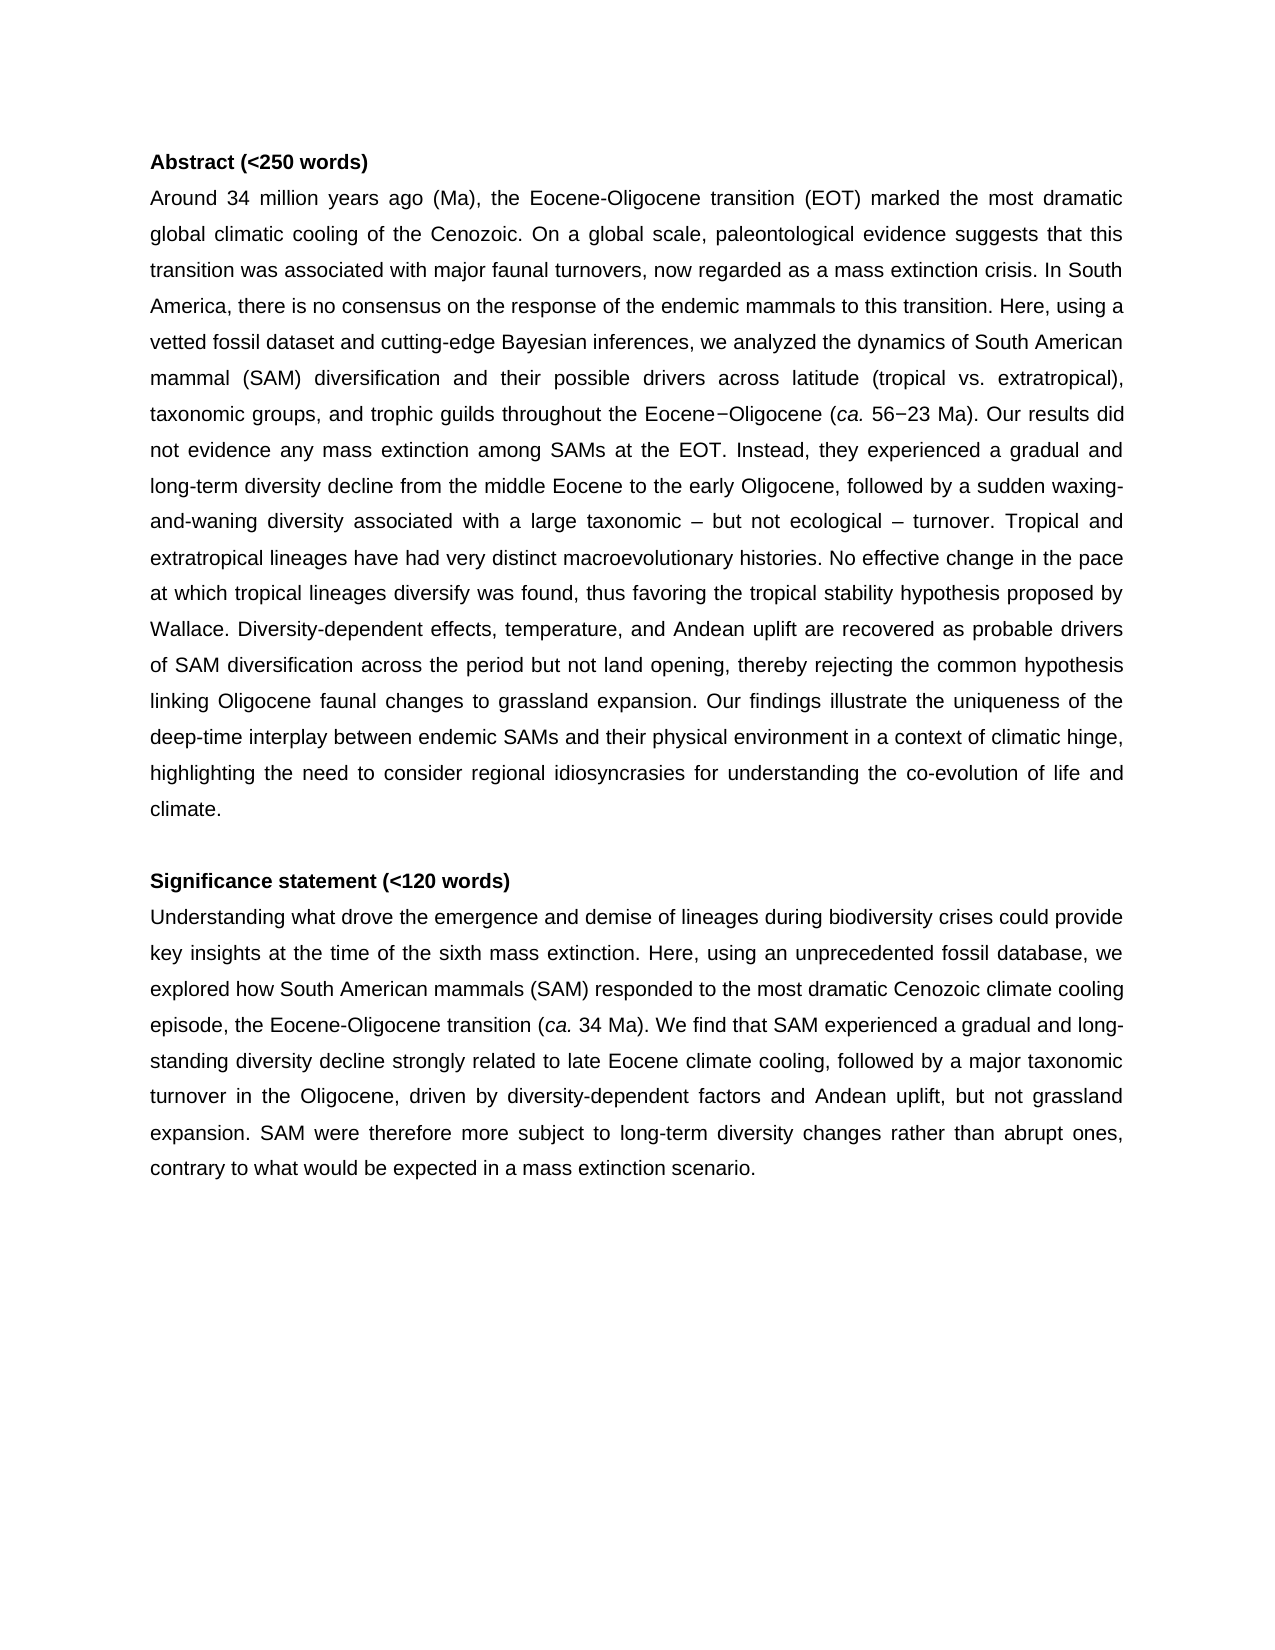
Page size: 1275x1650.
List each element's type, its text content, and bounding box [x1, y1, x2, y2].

text Abstract (<250 words) [150, 150, 1125, 174]
text Understanding what drove the emergence and demise of lineages during biodiversity crises could provide key insights at the time of the sixth mass extinction. Here, using an unprecedented fossil database, we explored how South American mammals (SAM) responded to the most dramatic Cenozoic climate cooling episode, the Eocene-Oligocene transition (ca. 34 Ma). We find that SAM experienced a gradual and long-standing diversity decline strongly related to late Eocene climate cooling, followed by a major taxonomic turnover in the Oligocene, driven by diversity-dependent factors and Andean uplift, but not grassland expansion. SAM were therefore more subject to long-term diversity changes rather than abrupt ones, contrary to what would be expected in a mass extinction scenario. [150, 905, 1125, 1180]
text Around 34 million years ago (Ma), the Eocene-Oligocene transition (EOT) marked the most dramatic global climatic cooling of the Cenozoic. On a global scale, paleontological evidence suggests that this transition was associated with major faunal turnovers, now regarded as a mass extinction crisis. In South America, there is no consensus on the response of the endemic mammals to this transition. Here, using a vetted fossil dataset and cutting-edge Bayesian inferences, we analyzed the dynamics of South American mammal (SAM) diversification and their possible drivers across latitude (tropical vs. extratropical), taxonomic groups, and trophic guilds throughout the Eocene−Oligocene (ca. 56−23 Ma). Our results did not evidence any mass extinction among SAMs at the EOT. Instead, they experienced a gradual and long-term diversity decline from the middle Eocene to the early Oligocene, followed by a sudden waxing-and-waning diversity associated with a large taxonomic – but not ecological – turnover. Tropical and extratropical lineages have had very distinct macroevolutionary histories. No effective change in the pace at which tropical lineages diversify was found, thus favoring the tropical stability hypothesis proposed by Wallace. Diversity-dependent effects, temperature, and Andean uplift are recovered as probable drivers of SAM diversification across the period but not land opening, thereby rejecting the common hypothesis linking Oligocene faunal changes to grassland expansion. Our findings illustrate the uniqueness of the deep-time interplay between endemic SAMs and their physical environment in a context of climatic hinge, highlighting the need to consider regional idiosyncrasies for understanding the co-evolution of life and climate. [150, 186, 1125, 821]
text Significance statement (<120 words) [150, 869, 1125, 893]
